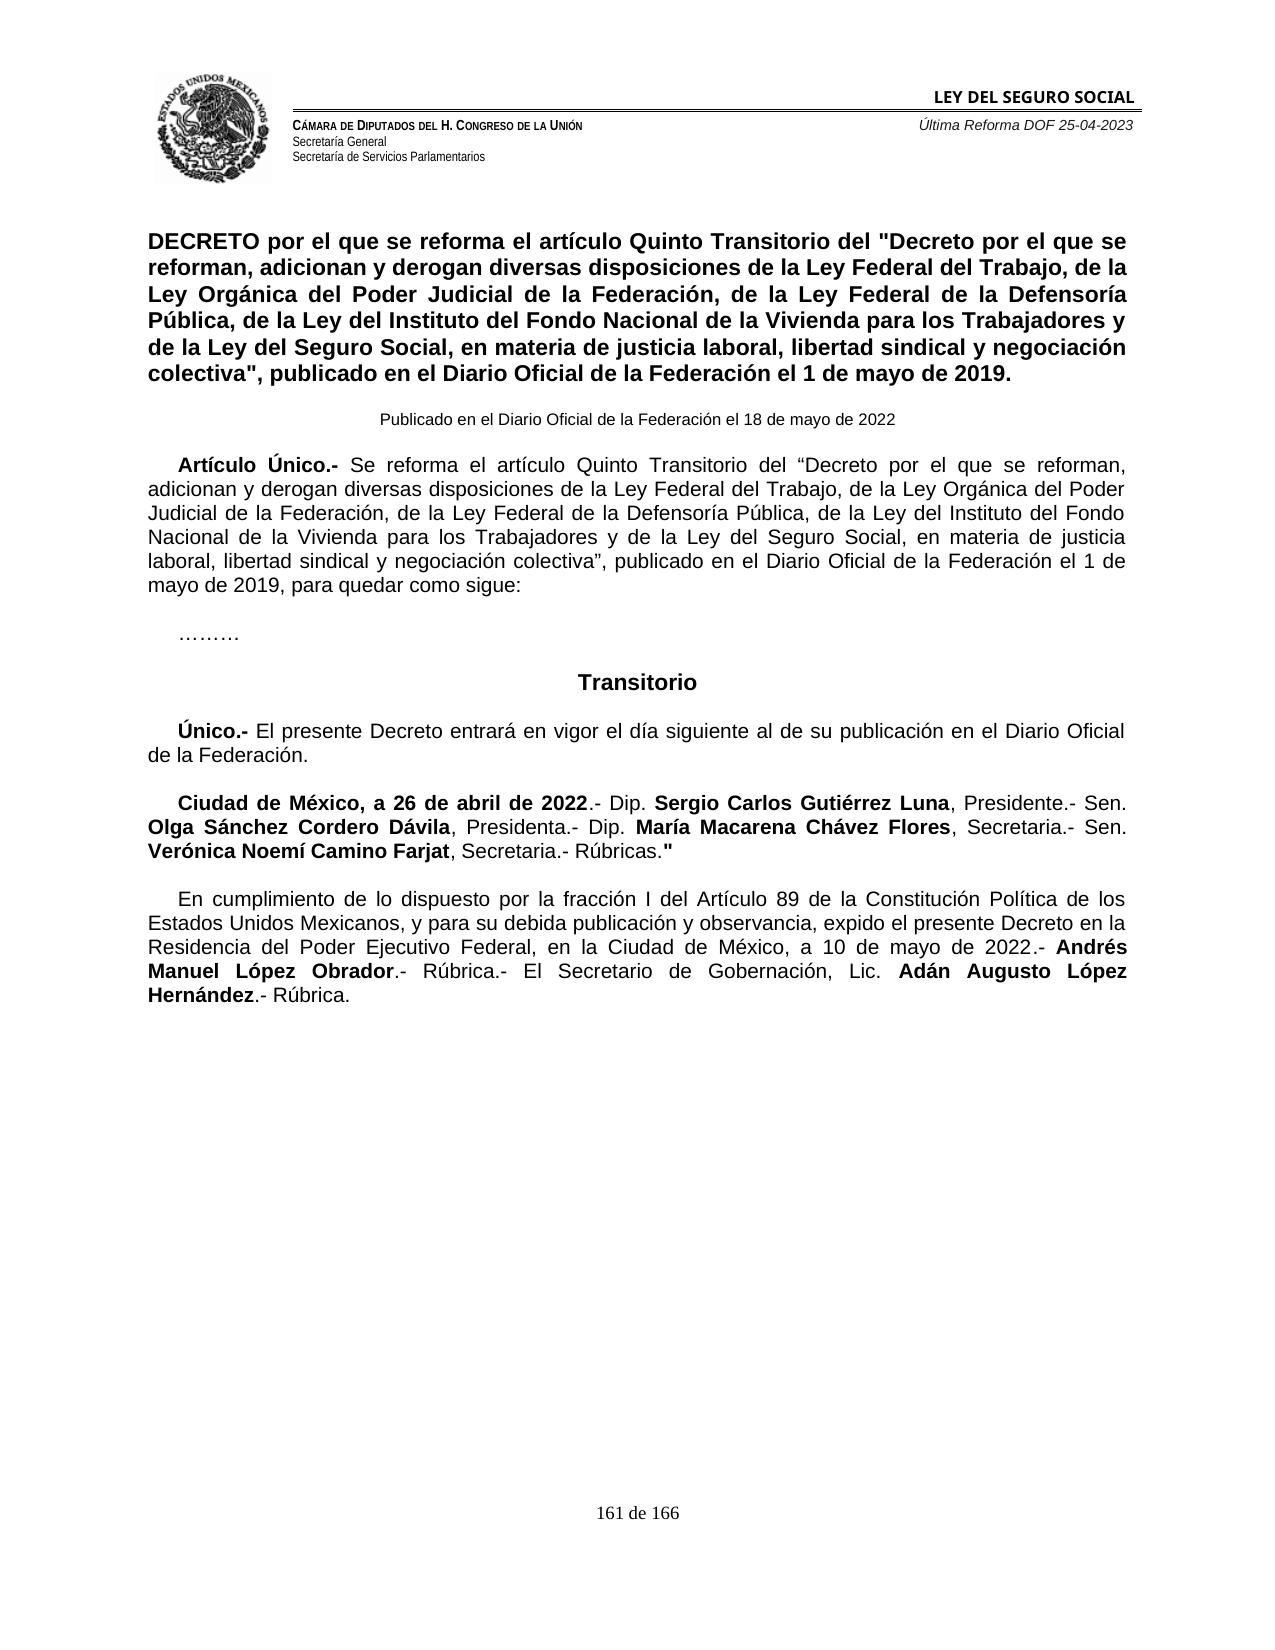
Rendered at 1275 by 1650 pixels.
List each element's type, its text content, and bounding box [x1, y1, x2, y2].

text Ciudad de México, a 26 de abril de 2022.- Dip. Sergio Carlos Gutiérrez Luna, Presidente.- Sen. Olga Sánchez Cordero Dávila, Presidenta.- Dip. María Macarena Chávez Flores, Secretaria.- Sen. Verónica Noemí Camino Farjat, Secretaria.- Rúbricas." [148, 791, 1127, 863]
text Transitorio [148, 669, 1127, 695]
text ……… [148, 621, 1127, 645]
text Publicado en el Diario Oficial de la Federación el 18 de mayo de 2022 [148, 410, 1127, 429]
text DECRETO por el que se reforma el artículo Quinto Transitorio del "Decreto por el que se reforman, adicionan y derogan diversas disposiciones de la Ley Federal del Trabajo, de la Ley Orgánica del Poder Judicial de la Federación, de la Ley Federal de la Defensoría Pública, de la Ley del Instituto del Fondo Nacional de la Vivienda para los Trabajadores y de la Ley del Seguro Social, en materia de justicia laboral, libertad sindical y negociación colectiva", publicado en el Diario Oficial de la Federación el 1 de mayo de 2019. [148, 228, 1127, 386]
text En cumplimiento de lo dispuesto por la fracción I del Artículo 89 de la Constitución Política de los Estados Unidos Mexicanos, y para su debida publicación y observancia, expido el presente Decreto en la Residencia del Poder Ejecutivo Federal, en la Ciudad de México, a 10 de mayo de 2022.- Andrés Manuel López Obrador.- Rúbrica.- El Secretario de Gobernación, Lic. Adán Augusto López Hernández.- Rúbrica. [148, 887, 1127, 1007]
text Artículo Único.- Se reforma el artículo Quinto Transitorio del “Decreto por el que se reforman, adicionan y derogan diversas disposiciones de la Ley Federal del Trabajo, de la Ley Orgánica del Poder Judicial de la Federación, de la Ley Federal de la Defensoría Pública, de la Ley del Instituto del Fondo Nacional de la Vivienda para los Trabajadores y de la Ley del Seguro Social, en materia de justicia laboral, libertad sindical y negociación colectiva”, publicado en el Diario Oficial de la Federación el 1 de mayo de 2019, para quedar como sigue: [148, 453, 1127, 597]
text Único.- El presente Decreto entrará en vigor el día siguiente al de su publicación en el Diario Oficial de la Federación. [148, 719, 1127, 767]
